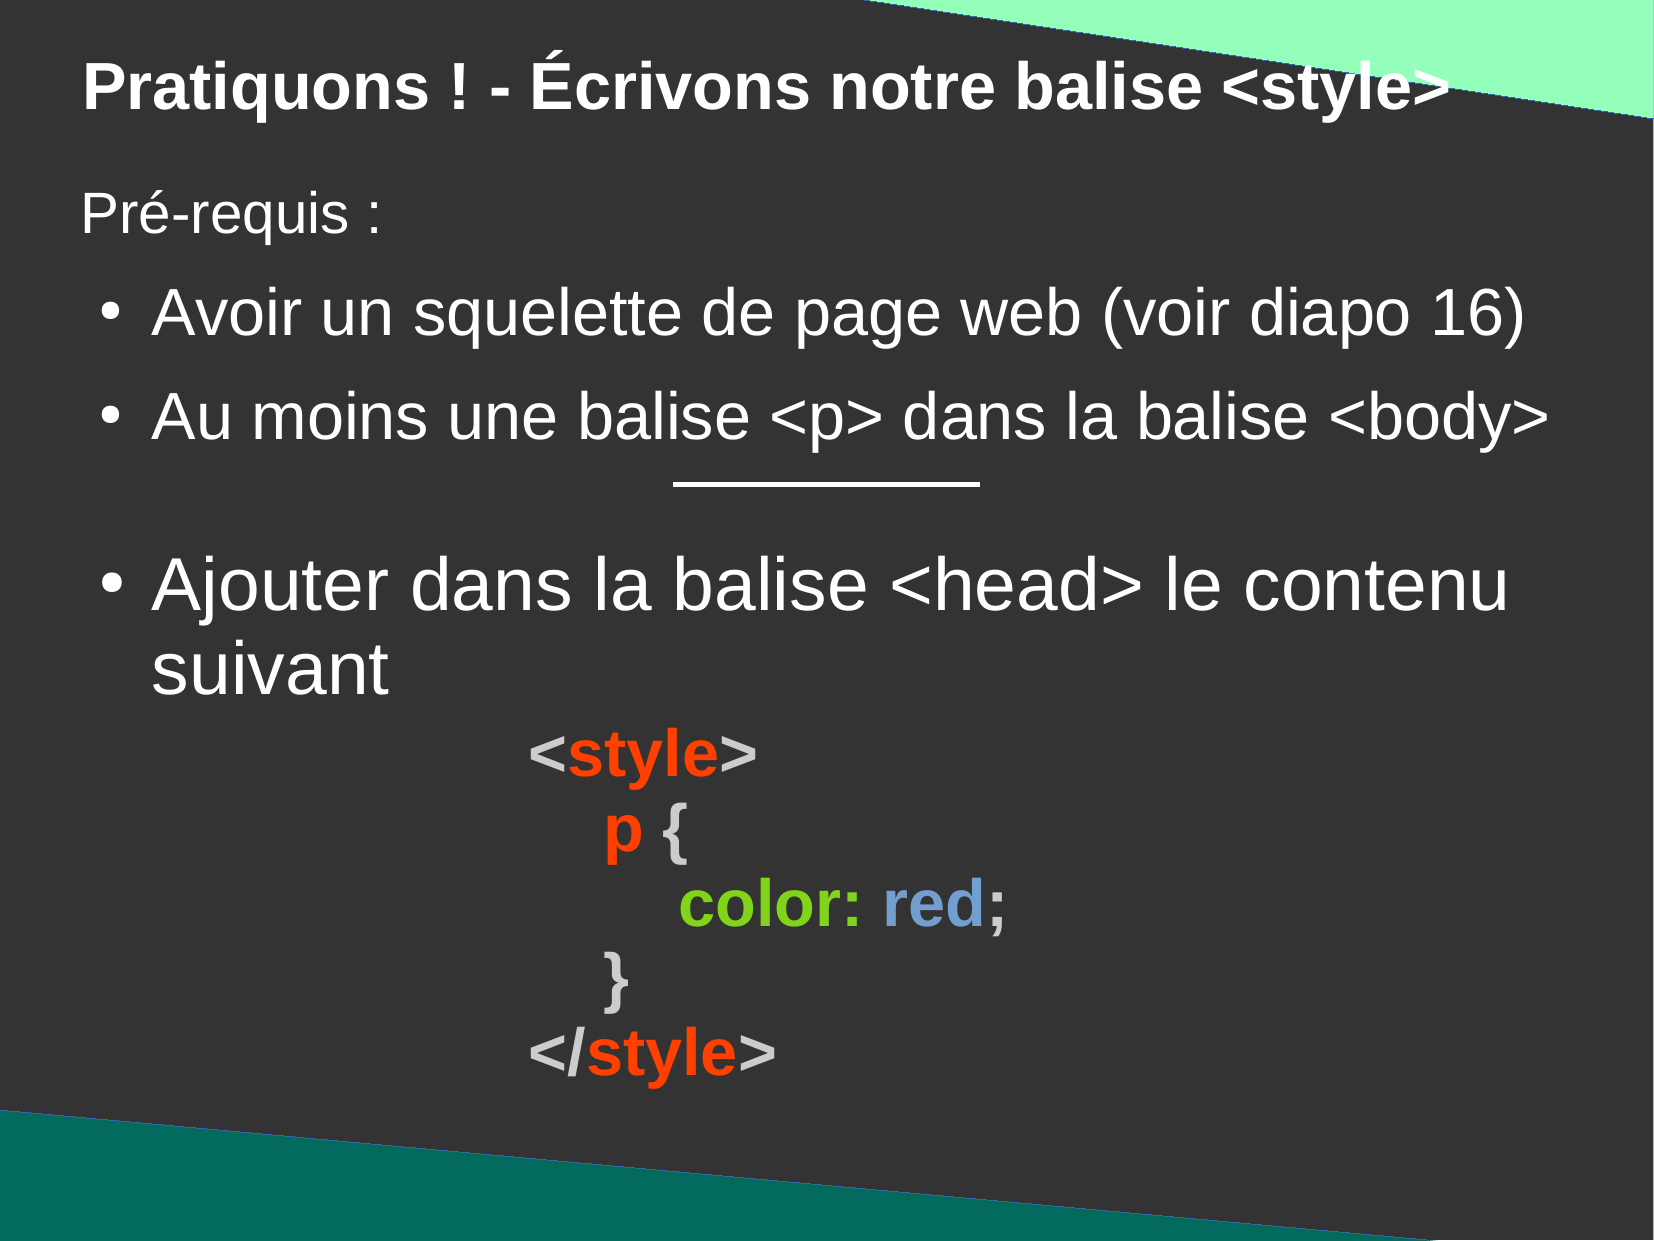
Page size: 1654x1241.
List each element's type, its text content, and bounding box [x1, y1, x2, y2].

title Pratiquons ! - Écrivons notre balise <style> [82, 49, 1571, 152]
text_box [864, 0, 1654, 119]
text_box <style> p { color: red; } </style> [514, 721, 1140, 1098]
list Pré-requis : Avoir un squelette de page web (voir diapo 16) Au moins une balise <p> dans la balise <body> [80, 180, 1620, 473]
list Ajouter dans la balise <head> le contenu suivant [80, 542, 1605, 721]
